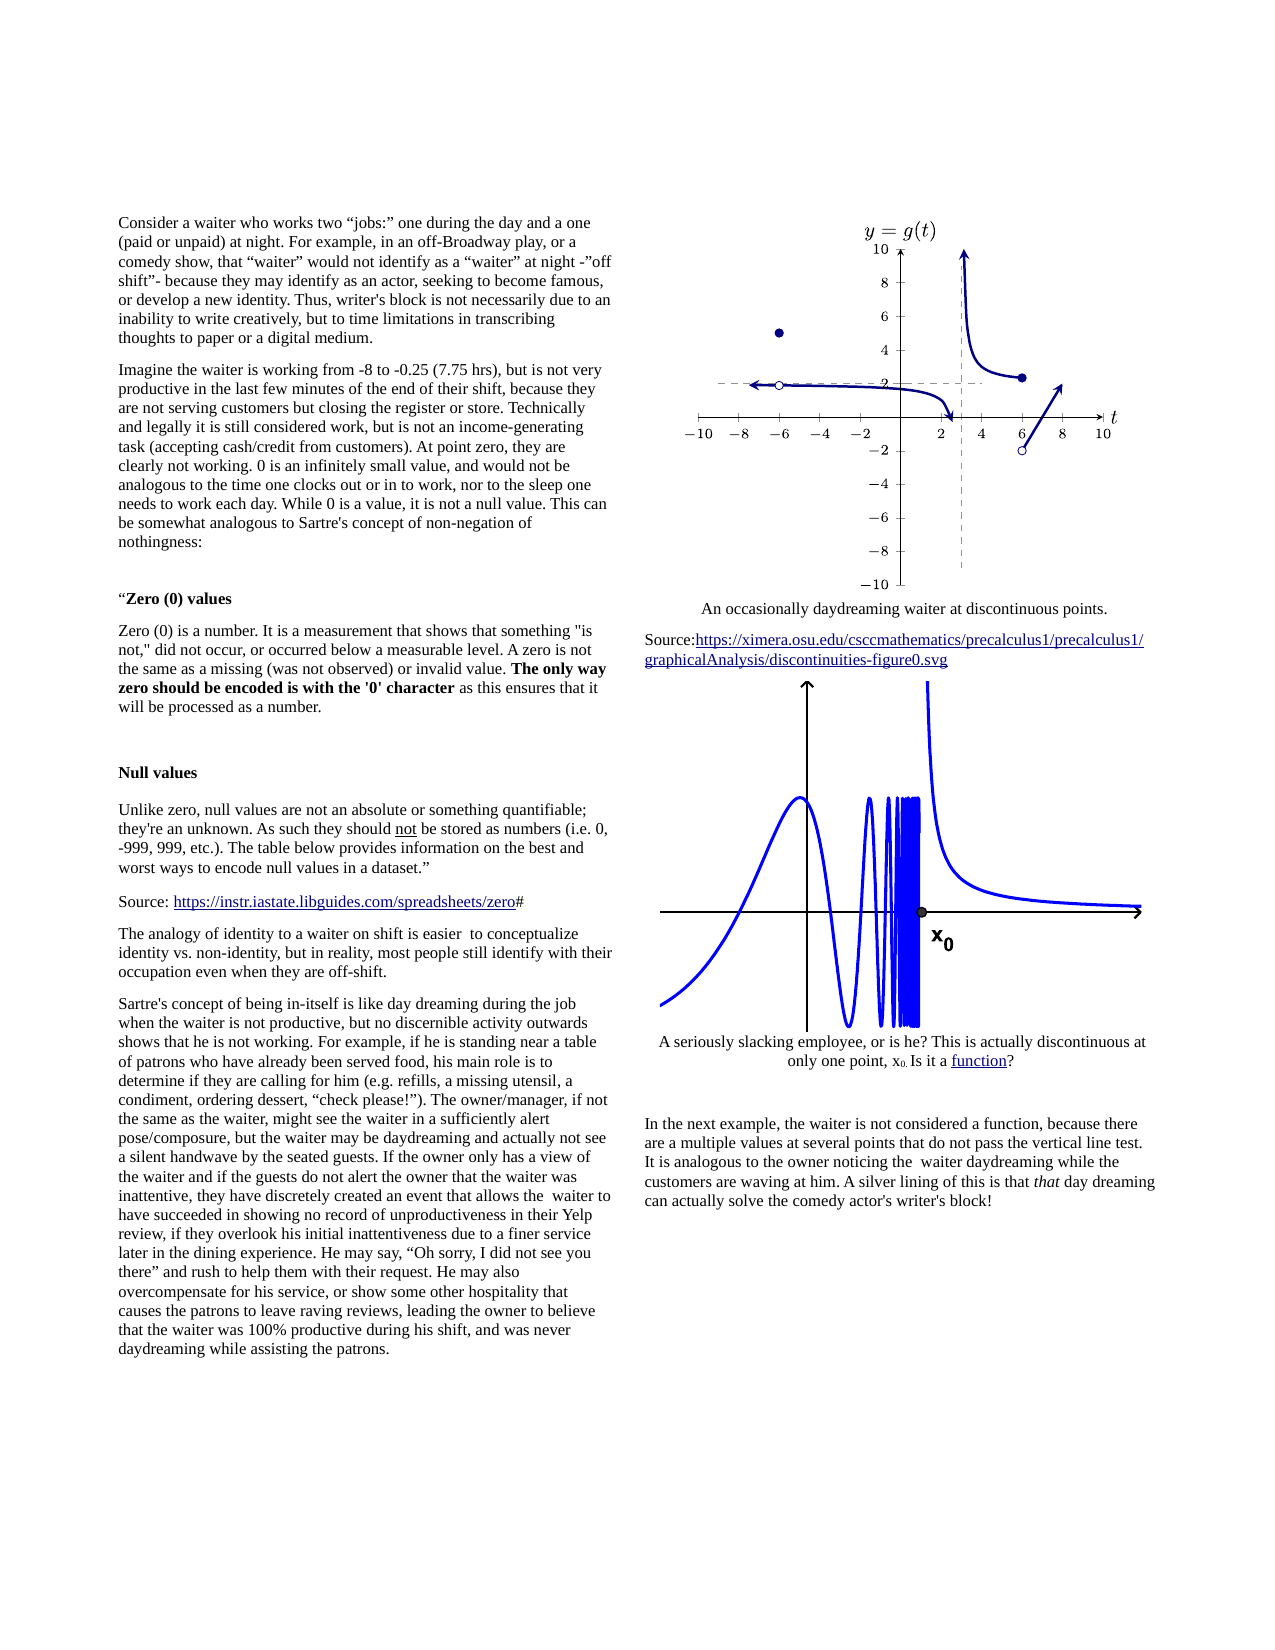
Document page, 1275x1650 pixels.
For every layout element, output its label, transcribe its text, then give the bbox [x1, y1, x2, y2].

text A seriously slacking employee, or is he? This is actually discontinuous at only one point, x0. Is it a function? [644, 681, 1157, 1070]
text Unlike zero, null values are not an absolute or something quantifiable; they're an unknown. As such they should not be stored as numbers (i.e. 0, -999, 999, etc.). The table below provides information on the best and worst ways to encode null values in a dataset.” [118, 800, 613, 877]
text Source: https://instr.iastate.libguides.com/spreadsheets/zero# [118, 892, 613, 911]
subtitle “Zero (0) values [118, 589, 613, 608]
text An occasionally daydreaming waiter at discontinuous points. [644, 213, 1157, 618]
text In the next example, the waiter is not considered a function, because there are a multiple values at several points that do not pass the vertical line test. It is analogous to the owner noticing the waiter daydreaming while the customers are waving at him. A silver lining of this is that that day dreaming can actually solve the comedy actor's writer's block! [644, 1114, 1157, 1210]
text Source:https://ximera.osu.edu/csccmathematics/precalculus1/precalculus1/graphicalAnalysis/discontinuities-figure0.svg [644, 630, 1157, 668]
text Consider a waiter who works two “jobs:” one during the day and a one (paid or unpaid) at night. For example, in an off-Broadway play, or a comedy show, that “waiter” would not identify as a “waiter” at night -”off shift”- because they may identify as an actor, seeking to become famous, or develop a new identity. Thus, writer's block is not necessarily due to an inability to write creatively, but to time limitations in transcribing thoughts to paper or a digital medium. [118, 213, 613, 347]
text Sartre's concept of being in-itself is like day dreaming during the job when the waiter is not productive, but no discernible activity outwards shows that he is not working. For example, if he is standing near a table of patrons who have already been served food, his main role is to determine if they are calling for him (e.g. refills, a missing utensil, a condiment, ordering dessert, “check please!”). The owner/manager, if not the same as the waiter, might see the waiter in a sufficiently alert pose/composure, but the waiter may be daydreaming and actually not see a silent handwave by the seated guests. If the owner only has a view of the waiter and if the guests do not alert the owner that the waiter was inattentive, they have discretely created an event that allows the waiter to have succeeded in showing no record of unproductiveness in their Yelp review, if they overlook his initial inattentiveness due to a finer service later in the dining experience. He may say, “Oh sorry, I did not see you there” and rush to help them with their request. He may also overcompensate for his service, or show some other hospitality that causes the patrons to leave raving reviews, leading the owner to believe that the waiter was 100% productive during his shift, and was never daydreaming while assisting the patrons. [118, 994, 613, 1358]
text The analogy of identity to a waiter on shift is easier to conceptualize identity vs. non-identity, but in reality, most people still identify with their occupation even when they are off-shift. [118, 924, 613, 981]
text Zero (0) is a number. It is a measurement that shows that something "is not," did not occur, or occurred below a measurable level. A zero is not the same as a missing (was not observed) or invalid value. The only way zero should be encoded is with the '0' character as this ensures that it will be processed as a number. [118, 621, 613, 716]
subtitle Null values [118, 763, 613, 782]
text Imagine the waiter is working from -8 to -0.25 (7.75 hrs), but is not very productive in the last few minutes of the end of their shift, because they are not serving customers but closing the register or store. Technically and legally it is still considered work, but is not an income-generating task (accepting cash/credit from customers). At point zero, they are clearly not working. 0 is an infinitely small value, and would not be analogous to the time one clocks out or in to work, nor to the sleep one needs to work each day. While 0 is a value, it is not a null value. This can be somewhat analogous to Sartre's concept of non-negation of nothingness: [118, 360, 613, 551]
